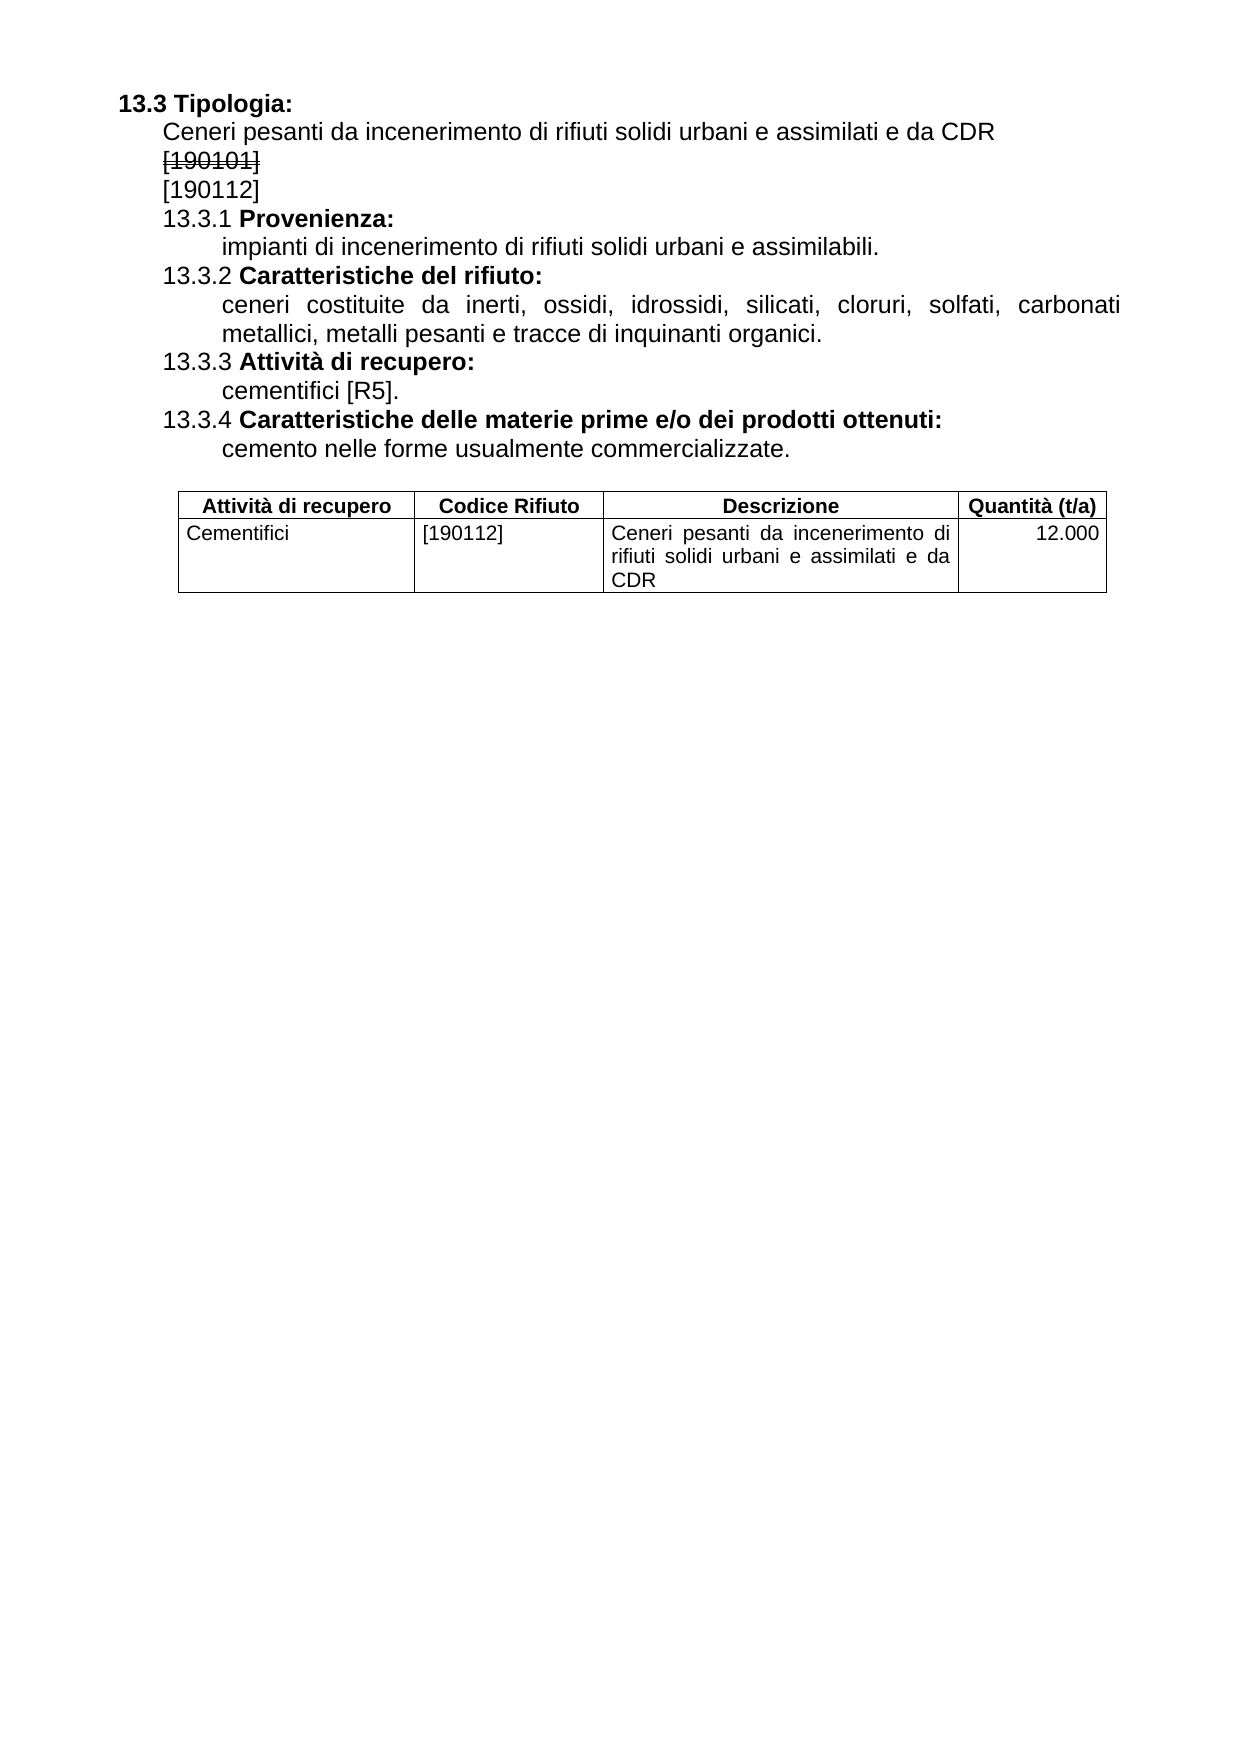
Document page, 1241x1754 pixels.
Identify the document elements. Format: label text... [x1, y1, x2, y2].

text 13.3.1 Provenienza: [162, 204, 1122, 232]
text 13.3.4 Caratteristiche delle materie prime e/o dei prodotti ottenuti: [162, 405, 1122, 434]
text [190101] [162, 146, 1122, 175]
table_cell 12.000 [959, 519, 1106, 592]
table_cell Ceneri pesanti da incenerimento di rifiuti solidi urbani e assimilati e da CDR [604, 519, 958, 592]
text cementifici [R5]. [222, 376, 1122, 405]
text 13.3.3 Attività di recupero: [162, 347, 1122, 376]
text impianti di incenerimento di rifiuti solidi urbani e assimilabili. [222, 232, 1122, 261]
table_header Descrizione [604, 492, 958, 518]
table_cell Cementifici [179, 519, 414, 592]
text ceneri costituite da inerti, ossidi, idrossidi, silicati, cloruri, solfati, carbonati metallici, metalli pesanti e tracce di inquinanti organici. [222, 290, 1122, 347]
text Ceneri pesanti da incenerimento di rifiuti solidi urbani e assimilati e da CDR [162, 117, 1122, 146]
table_header Attività di recupero [179, 492, 414, 518]
table_header Codice Rifiuto [415, 492, 603, 518]
text [190112] [162, 175, 1122, 204]
subtitle 13.3 Tipologia: [118, 89, 1122, 117]
text cemento nelle forme usualmente commercializzate. [222, 434, 1122, 462]
table_cell [190112] [415, 519, 603, 592]
table_header Quantità (t/a) [959, 492, 1106, 518]
text 13.3.2 Caratteristiche del rifiuto: [162, 261, 1122, 290]
